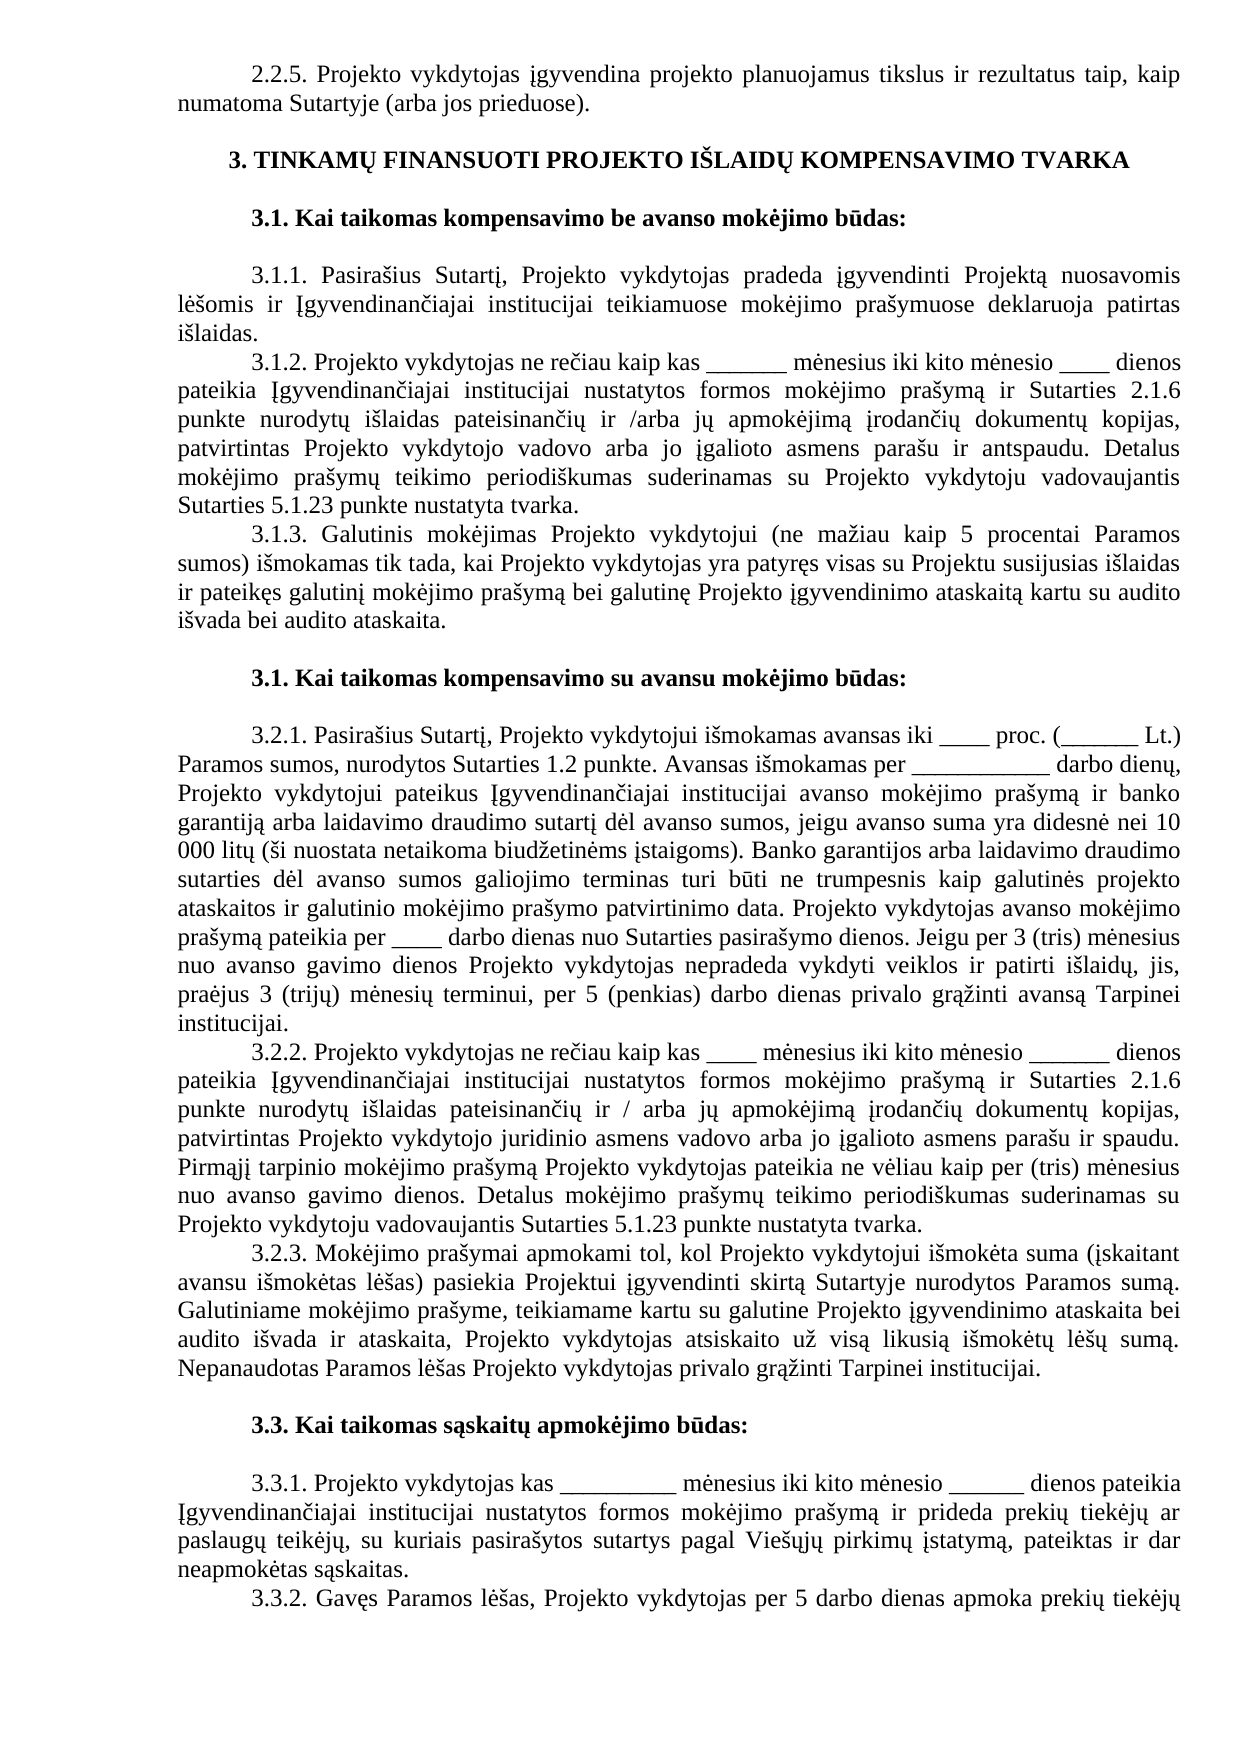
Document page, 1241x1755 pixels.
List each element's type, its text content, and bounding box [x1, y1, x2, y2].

text Įgyvendinančiajai institucijai nustatytos formos mokėjimo prašymą ir prideda prekių tiekėjų ar paslaugų teikėjų, su kuriais pasirašytos sutartys pagal Viešųjų pirkimų įstatymą, pateiktas ir dar neapmokėtas sąskaitas. [177, 1497, 1181, 1583]
text 3.1.1. Pasirašius Sutartį, Projekto vykdytojas pradeda įgyvendinti Projektą nuosavomis lėšomis ir Įgyvendinančiajai institucijai teikiamuose mokėjimo prašymuose deklaruoja patirtas išlaidas. [177, 260, 1181, 347]
text 3.1. Kai taikomas kompensavimo be avanso mokėjimo būdas: [177, 203, 1181, 232]
text 3.1.2. Projekto vykdytojas ne rečiau kaip kas mėnesius iki kito mėnesio ____ dienos [177, 347, 1181, 375]
text pateikia Įgyvendinančiajai institucijai nustatytos formos mokėjimo prašymą ir Sutarties 2.1.6 punkte nurodytų išlaidas pateisinančių ir /arba jų apmokėjimą įrodančių dokumentų kopijas, patvirtintas Projekto vykdytojo vadovo arba jo įgalioto asmens parašu ir antspaudu. Detalus mokėjimo prašymų teikimo periodiškumas suderinamas su Projekto vykdytoju vadovaujantis Sutarties 5.1.23 punkte nustatyta tvarka. [177, 375, 1181, 519]
text 2.2.5. Projekto vykdytojas įgyvendina projekto planuojamus tikslus ir rezultatus taip, kaip numatoma Sutartyje (arba jos prieduose). [177, 59, 1181, 117]
text pateikia Įgyvendinančiajai institucijai nustatytos formos mokėjimo prašymą ir Sutarties 2.1.6 punkte nurodytų išlaidas pateisinančių ir / arba jų apmokėjimą įrodančių dokumentų kopijas, patvirtintas Projekto vykdytojo juridinio asmens vadovo arba jo įgalioto asmens parašu ir spaudu. Pirmąjį tarpinio mokėjimo prašymą Projekto vykdytojas pateikia ne vėliau kaip per (tris) mėnesius nuo avanso gavimo dienos. Detalus mokėjimo prašymų teikimo periodiškumas suderinamas su Projekto vykdytoju vadovaujantis Sutarties 5.1.23 punkte nustatyta tvarka. [177, 1065, 1181, 1238]
text Projekto vykdytojui pateikus Įgyvendinančiajai institucijai avanso mokėjimo prašymą ir banko garantiją arba laidavimo draudimo sutartį dėl avanso sumos, jeigu avanso suma yra didesnė nei 10 000 litų (ši nuostata netaikoma biudžetinėms įstaigoms). Banko garantijos arba laidavimo draudimo sutarties dėl avanso sumos galiojimo terminas turi būti ne trumpesnis kaip galutinės projekto ataskaitos ir galutinio mokėjimo prašymo patvirtinimo data. Projekto vykdytojas avanso mokėjimo prašymą pateikia per ____ darbo dienas nuo Sutarties pasirašymo dienos. Jeigu per 3 (tris) mėnesius nuo avanso gavimo dienos Projekto vykdytojas nepradeda vykdyti veiklos ir patirti išlaidų, jis, praėjus 3 (trijų) mėnesių terminui, per 5 (penkias) darbo dienas privalo grąžinti avansą Tarpinei institucijai. [177, 778, 1181, 1037]
text 3. TINKAMŲ FINANSUOTI PROJEKTO IŠLAIDŲ KOMPENSAVIMO TVARKA [177, 145, 1181, 174]
text 3.3.2. Gavęs Paramos lėšas, Projekto vykdytojas per 5 darbo dienas apmoka prekių tiekėjų [177, 1583, 1181, 1612]
text 3.3. Kai taikomas sąskaitų apmokėjimo būdas: [177, 1410, 1181, 1439]
text 3.1. Kai taikomas kompensavimo su avansu mokėjimo būdas: [177, 663, 1181, 692]
text 3.2.2. Projekto vykdytojas ne rečiau kaip kas ____ mėnesius iki kito mėnesio dienos [177, 1037, 1181, 1065]
text 3.2.1. Pasirašius Sutartį, Projekto vykdytojui išmokamas avansas iki ____ proc. ( Lt.) [177, 720, 1181, 749]
text 3.1.3. Galutinis mokėjimas Projekto vykdytojui (ne mažiau kaip 5 procentai Paramos sumos) išmokamas tik tada, kai Projekto vykdytojas yra patyręs visas su Projektu susijusias išlaidas ir pateikęs galutinį mokėjimo prašymą bei galutinę Projekto įgyvendinimo ataskaitą kartu su audito išvada bei audito ataskaita. [177, 519, 1181, 634]
text 3.2.3. Mokėjimo prašymai apmokami tol, kol Projekto vykdytojui išmokėta suma (įskaitant avansu išmokėtas lėšas) pasiekia Projektui įgyvendinti skirtą Sutartyje nurodytos Paramos sumą. Galutiniame mokėjimo prašyme, teikiamame kartu su galutine Projekto įgyvendinimo ataskaita bei audito išvada ir ataskaita, Projekto vykdytojas atsiskaito už visą likusią išmokėtų lėšų sumą. Nepanaudotas Paramos lėšas Projekto vykdytojas privalo grąžinti Tarpinei institucijai. [177, 1238, 1181, 1382]
text Paramos sumos, nurodytos Sutarties 1.2 punkte. Avansas išmokamas per darbo dienų, [177, 749, 1181, 778]
text 3.3.1. Projekto vykdytojas kas mėnesius iki kito mėnesio ______ dienos pateikia [177, 1468, 1181, 1497]
